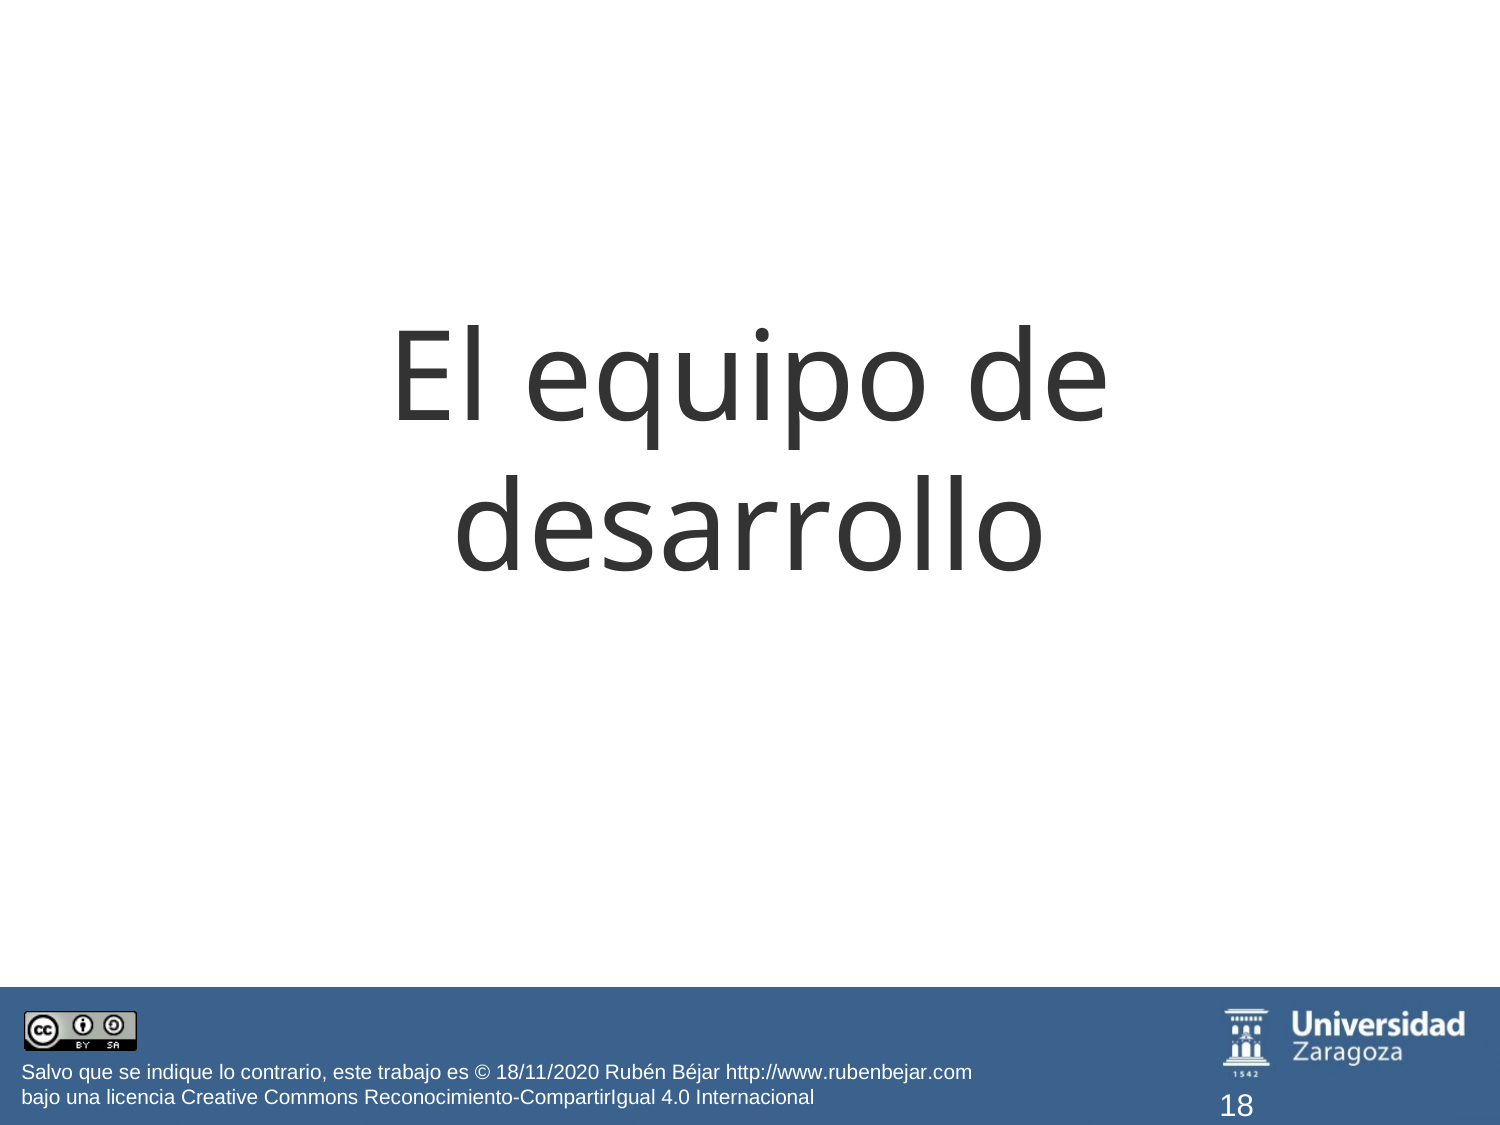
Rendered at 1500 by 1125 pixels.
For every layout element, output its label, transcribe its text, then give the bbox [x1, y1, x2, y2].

text_box El equipo de desarrollo [169, 307, 1331, 585]
picture [0, 987, 1500, 1125]
